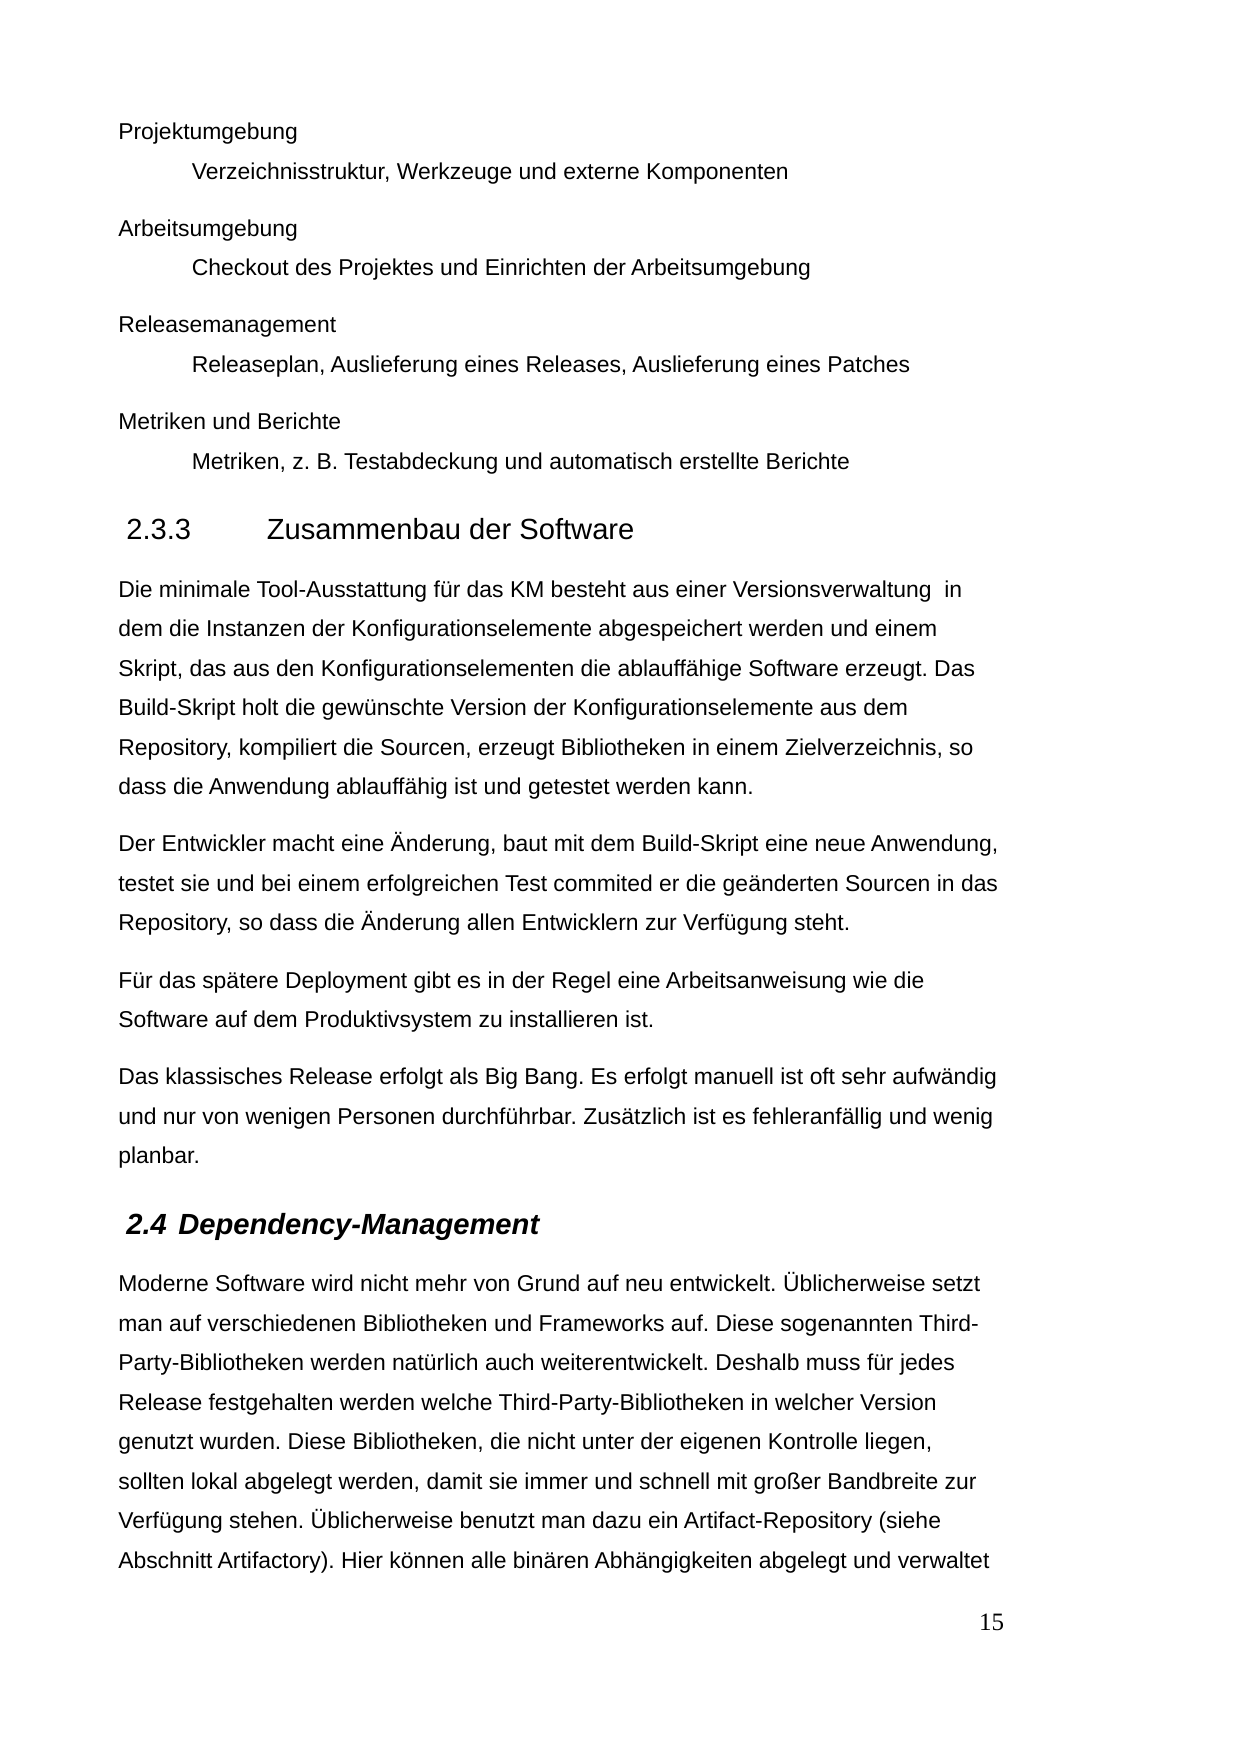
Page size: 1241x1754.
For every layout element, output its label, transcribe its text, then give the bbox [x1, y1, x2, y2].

text Metriken und Berichte Metriken, z. B. Testabdeckung und automatisch erstellte Berichte [118, 408, 1004, 474]
text Releasemanagement Releaseplan, Auslieferung eines Releases, Auslieferung eines Patches [118, 311, 1004, 377]
subtitle Zusammenbau der Software [118, 512, 1004, 546]
text Das klassisches Release erfolgt als Big Bang. Es erfolgt manuell ist oft sehr aufwändig und nur von wenigen Personen durchführbar. Zusätzlich ist es fehleranfällig und wenig planbar. [118, 1063, 1004, 1168]
text Arbeitsumgebung Checkout des Projektes und Einrichten der Arbeitsumgebung [118, 215, 1004, 281]
text Der Entwickler macht eine Änderung, baut mit dem Build-Skript eine neue Anwendung, testet sie und bei einem erfolgreichen Test commited er die geänderten Sourcen in das Repository, so dass die Änderung allen Entwicklern zur Verfügung steht. [118, 830, 1004, 936]
text Moderne Software wird nicht mehr von Grund auf neu entwickelt. Üblicherweise setzt man auf verschiedenen Bibliotheken und Frameworks auf. Diese sogenannten Third-Party-Bibliotheken werden natürlich auch weiterentwickelt. Deshalb muss für jedes Release festgehalten werden welche Third-Party-Bibliotheken in welcher Version genutzt wurden. Diese Bibliotheken, die nicht unter der eigenen Kontrolle liegen, sollten lokal abgelegt werden, damit sie immer und schnell mit großer Bandbreite zur Verfügung stehen. Üblicherweise benutzt man dazu ein Artifact-Repository (siehe Abschnitt Artifactory). Hier können alle binären Abhängigkeiten abgelegt und verwaltet [118, 1270, 1004, 1573]
text Die minimale Tool-Ausstattung für das KM besteht aus einer Versionsverwaltung in dem die Instanzen der Konfigurationselemente abgespeichert werden und einem Skript, das aus den Konfigurationselementen die ablauffähige Software erzeugt. Das Build-Skript holt die gewünschte Version der Konfigurationselemente aus dem Repository, kompiliert die Sourcen, erzeugt Bibliotheken in einem Zielverzeichnis, so dass die Anwendung ablauffähig ist und getestet werden kann. [118, 576, 1004, 799]
text Für das spätere Deployment gibt es in der Regel eine Arbeitsanweisung wie die Software auf dem Produktivsystem zu installieren ist. [118, 967, 1004, 1032]
subtitle Dependency-Management [118, 1207, 1004, 1240]
text Projektumgebung Verzeichnisstruktur, Werkzeuge und externe Komponenten [118, 118, 1004, 184]
